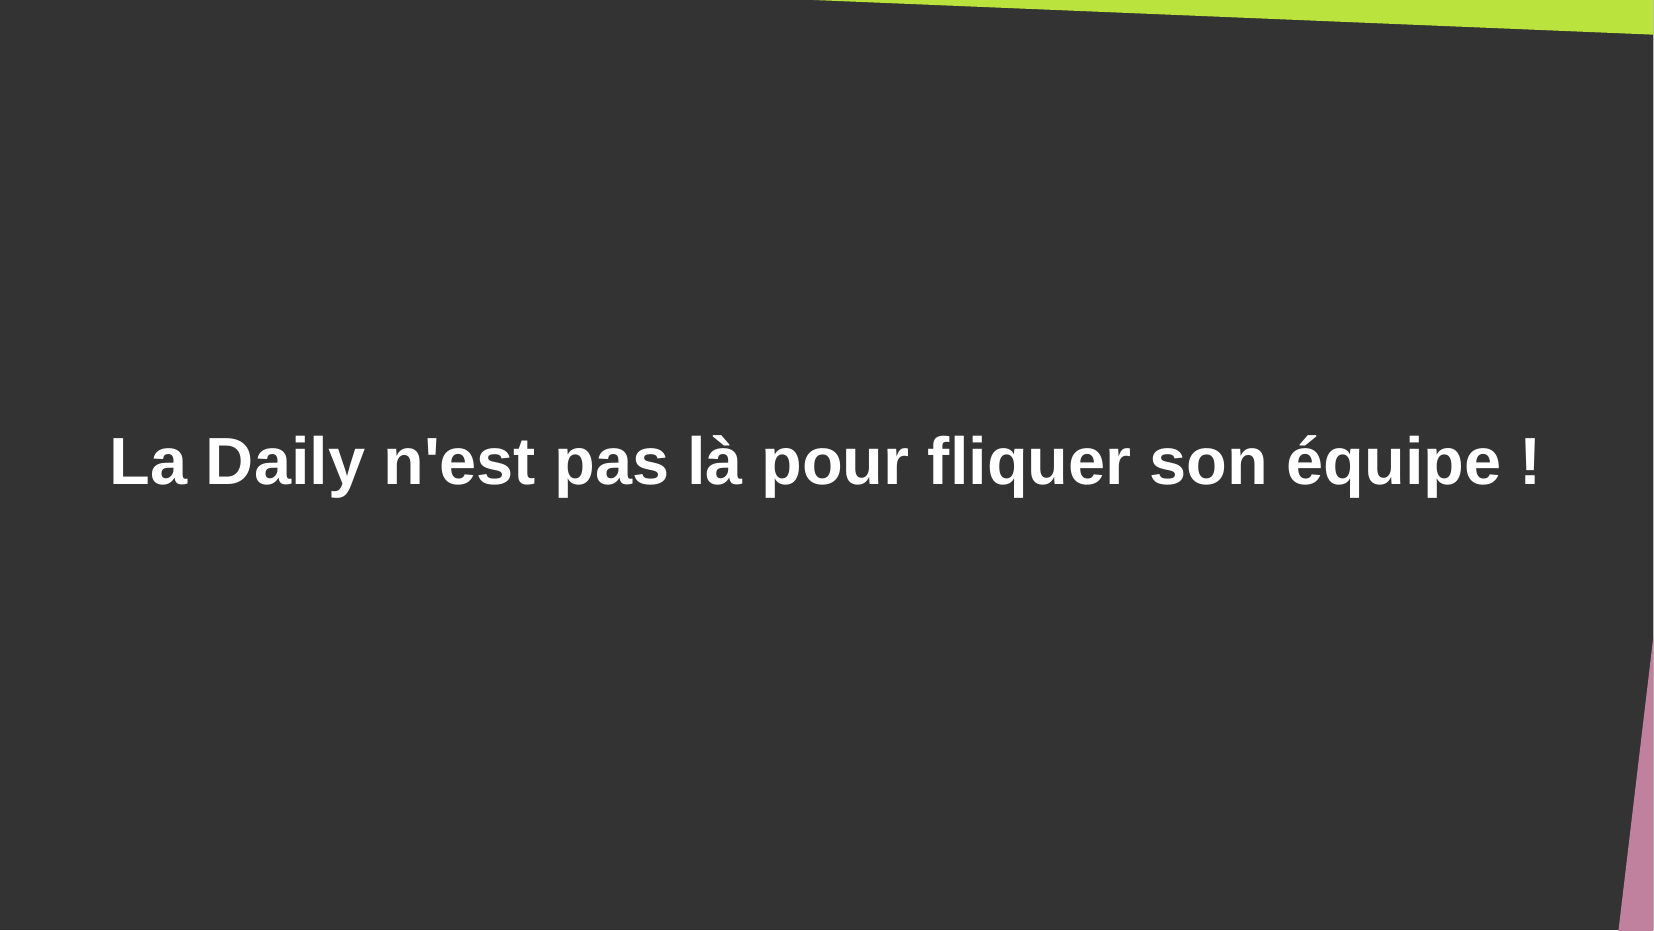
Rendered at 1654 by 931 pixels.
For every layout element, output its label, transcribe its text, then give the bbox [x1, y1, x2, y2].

text_box [813, 0, 1654, 35]
text_box [1618, 631, 1654, 931]
title La Daily n'est pas là pour fliquer son équipe ! [31, 424, 1622, 507]
